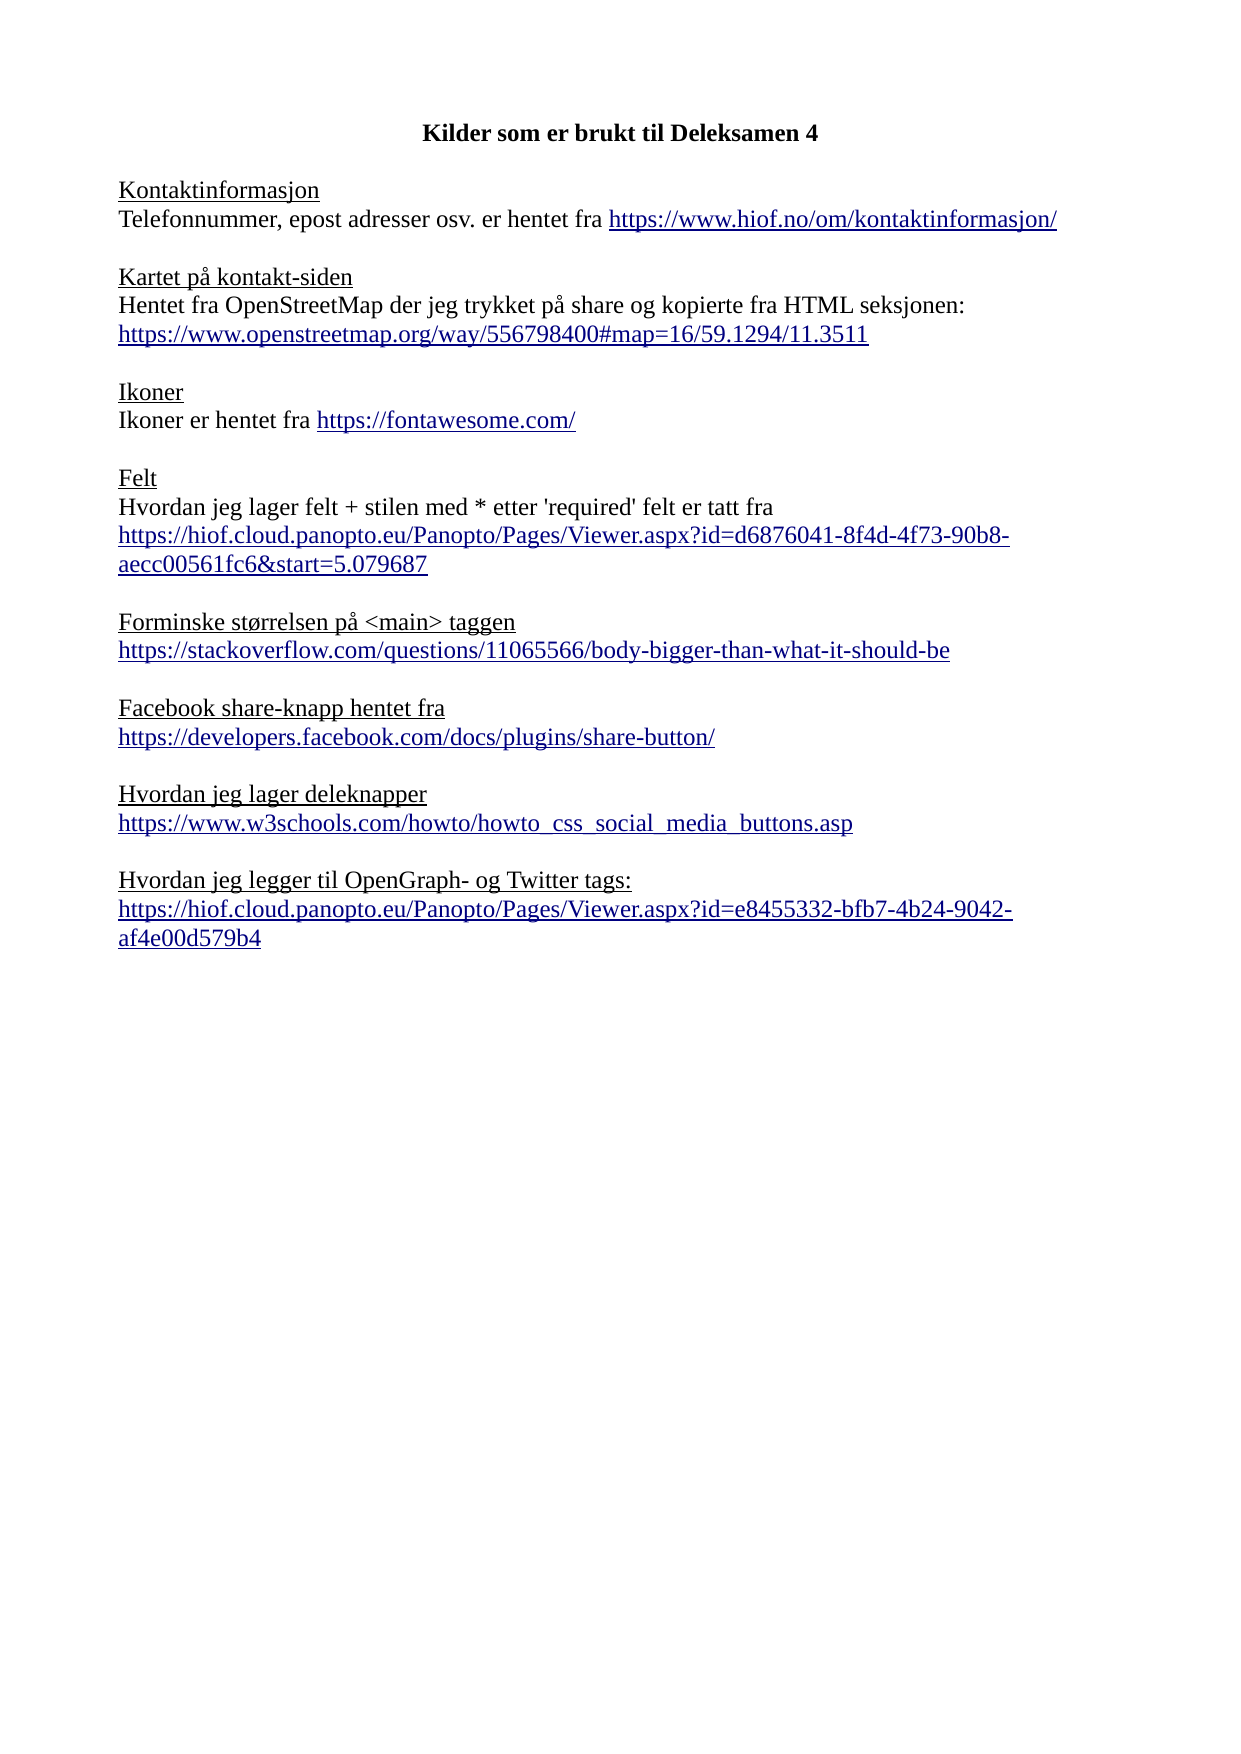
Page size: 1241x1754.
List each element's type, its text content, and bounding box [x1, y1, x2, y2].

text https://hiof.cloud.panopto.eu/Panopto/Pages/Viewer.aspx?id=e8455332-bfb7-4b24-9042-af4e00d579b4 [118, 894, 1122, 952]
text Facebook share-knapp hentet fra [118, 693, 1122, 722]
text Ikoner [118, 377, 1122, 406]
text https://stackoverflow.com/questions/11065566/body-bigger-than-what-it-should-be [118, 636, 1122, 664]
text Telefonnummer, epost adresser osv. er hentet fra https://www.hiof.no/om/kontaktinformasjon/ [118, 204, 1122, 233]
text Kartet på kontakt-siden [118, 262, 1122, 291]
text Felt [118, 463, 1122, 492]
text Ikoner er hentet fra https://fontawesome.com/ [118, 406, 1122, 434]
text Hvordan jeg lager felt + stilen med * etter 'required' felt er tatt fra [118, 492, 1122, 521]
text https://developers.facebook.com/docs/plugins/share-button/ [118, 722, 1122, 751]
text https://hiof.cloud.panopto.eu/Panopto/Pages/Viewer.aspx?id=d6876041-8f4d-4f73-90b8-aecc00561fc6&start=5.079687 [118, 521, 1122, 578]
text Forminske størrelsen på <main> taggen [118, 607, 1122, 636]
text https://www.openstreetmap.org/way/556798400#map=16/59.1294/11.3511 [118, 319, 1122, 348]
text Hentet fra OpenStreetMap der jeg trykket på share og kopierte fra HTML seksjonen: [118, 291, 1122, 319]
text Kilder som er brukt til Deleksamen 4 [118, 118, 1122, 147]
text Hvordan jeg legger til OpenGraph- og Twitter tags: [118, 866, 1122, 894]
text https://www.w3schools.com/howto/howto_css_social_media_buttons.asp [118, 808, 1122, 837]
text Hvordan jeg lager deleknapper [118, 779, 1122, 808]
text Kontaktinformasjon [118, 176, 1122, 204]
